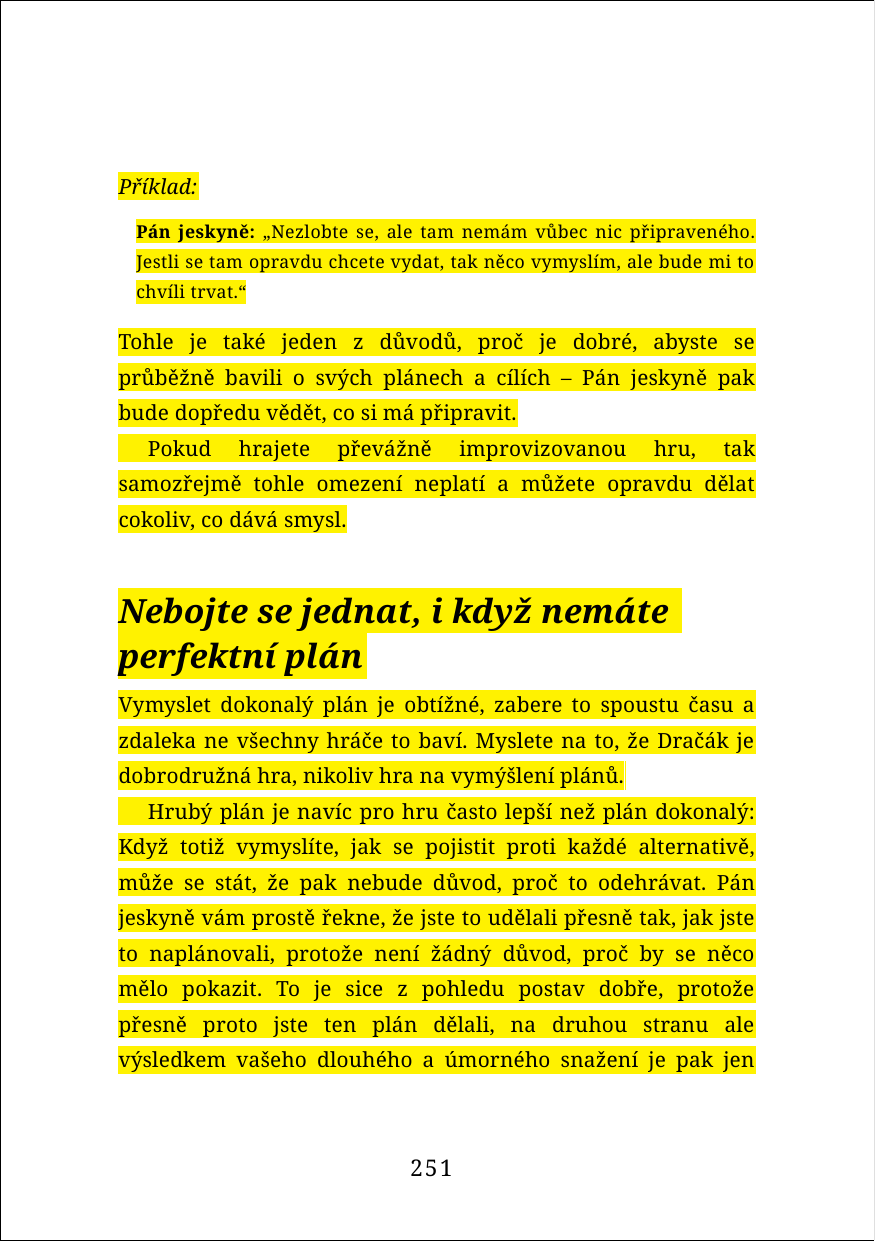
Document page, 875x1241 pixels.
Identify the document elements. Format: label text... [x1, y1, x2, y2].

text Příklad: [118, 172, 756, 200]
text Pán jeskyně: „Nezlobte se, ale tam nemám vůbec nic připraveného. Jestli se tam opravdu chcete vydat, tak něco vymyslím, ale bude mi to chvíli trvat.“ [136, 219, 756, 304]
subtitle Nebojte se jednat, i když nemáte perfektní plán [118, 588, 756, 679]
text Tohle je také jeden z důvodů, proč je dobré, abyste se průběžně bavili o svých plánech a cílích – Pán jeskyně pak bude dopředu vědět, co si má připravit. Pokud hrajete převážně improvizovanou hru, tak samozřejmě tohle omezení neplatí a můžete opravdu dělat cokoliv, co dává smysl. [118, 327, 756, 533]
text Vymyslet dokonalý plán je obtížné, zabere to spoustu času a zdaleka ne všechny hráče to baví. Myslete na to, že Dračák je dobrodružná hra, nikoliv hra na vymýšlení plánů. Hrubý plán je navíc pro hru často lepší než plán dokonalý: Když totiž vymyslíte, jak se pojistit proti každé alternativě, může se stát, že pak nebude důvod, proč to odehrávat. Pán jeskyně vám prostě řekne, že jste to udělali přesně tak, jak jste to naplánovali, protože není žádný důvod, proč by se něco mělo pokazit. To je sice z pohledu postav dobře, protože přesně proto jste ten plán dělali, na druhou stranu ale výsledkem vašeho dlouhého a úmorného snažení je pak jen [118, 690, 756, 1074]
